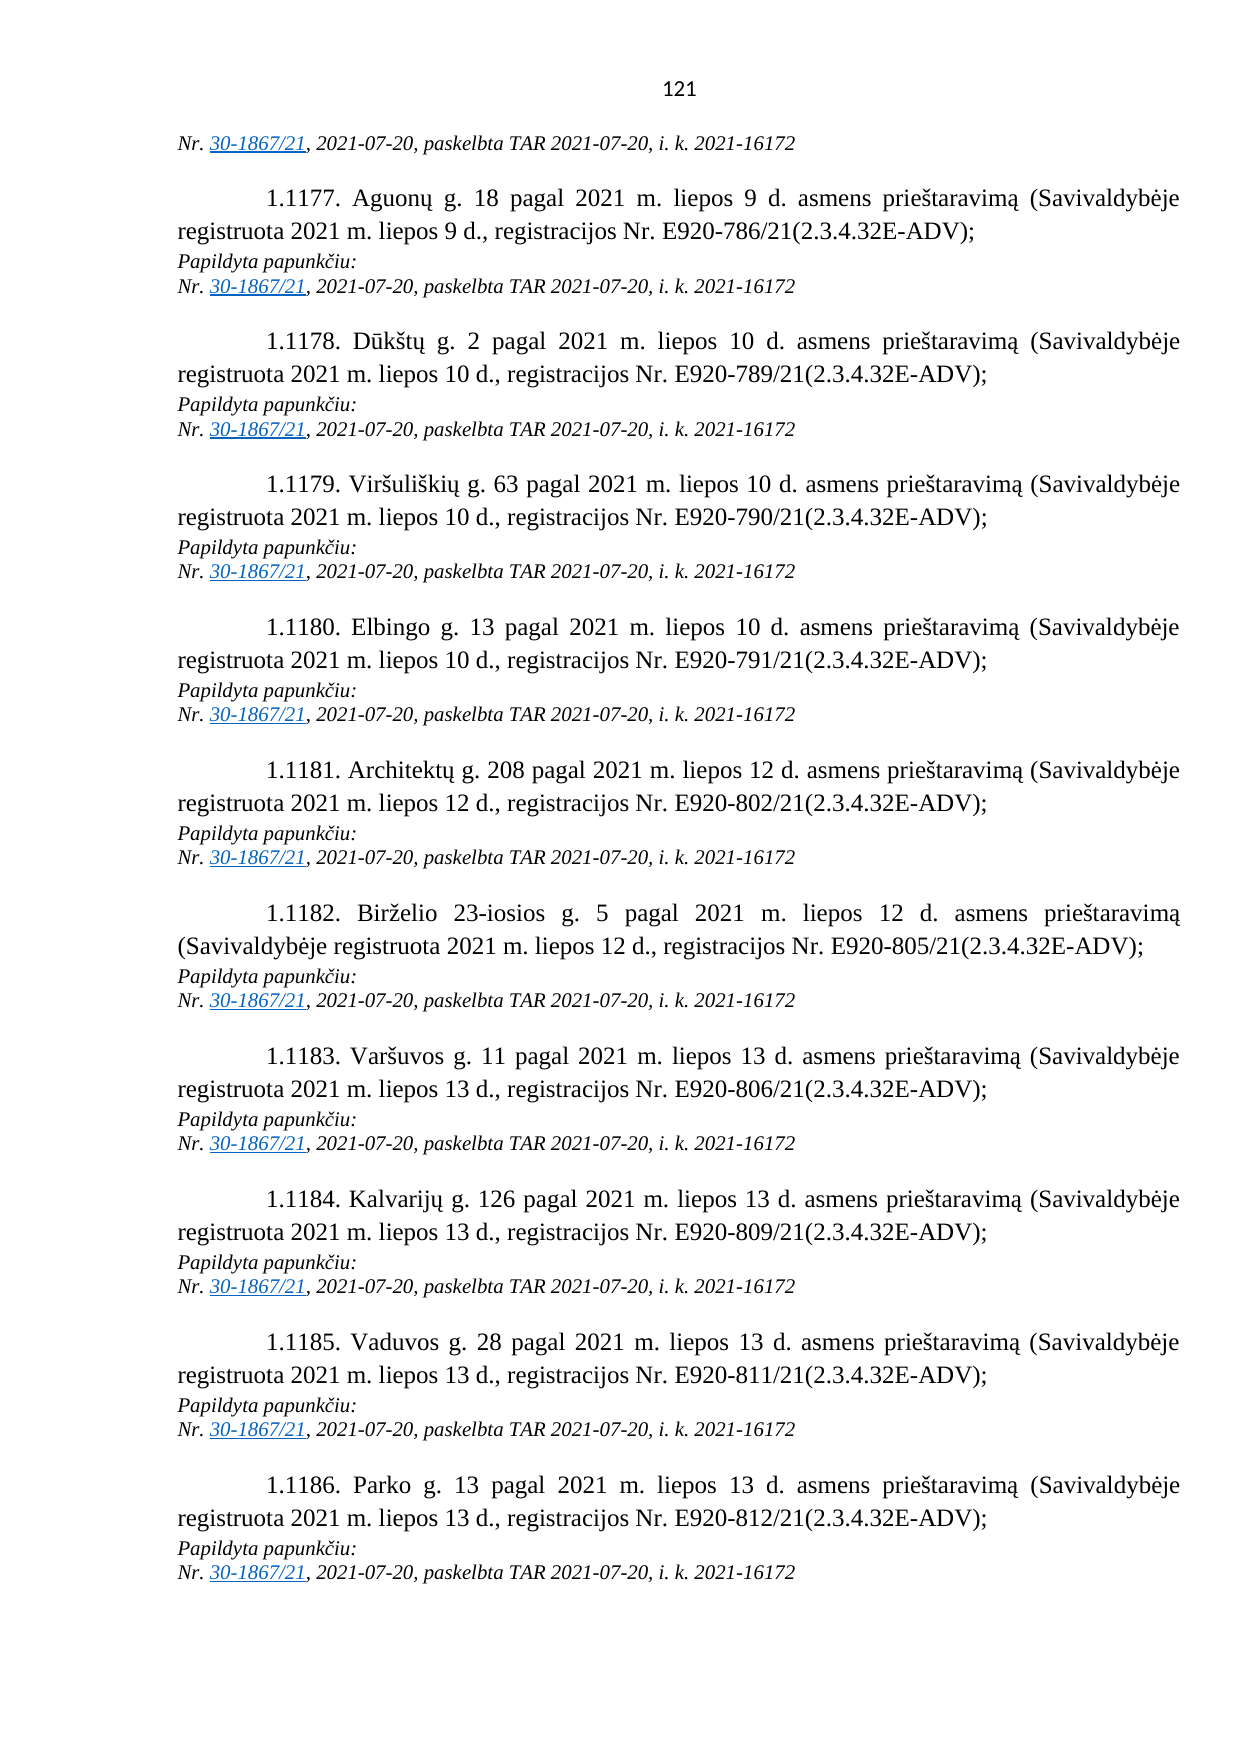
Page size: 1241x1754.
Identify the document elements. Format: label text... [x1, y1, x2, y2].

text 1.1186. Parko g. 13 pagal 2021 m. liepos 13 d. asmens prieštaravimą (Savivaldybėje registruota 2021 m. liepos 13 d., registracijos Nr. E920-812/21(2.3.4.32E-ADV); [177, 1470, 1181, 1531]
text Papildyta papunkčiu: [177, 249, 1181, 273]
text Papildyta papunkčiu: [177, 535, 1181, 559]
text 1.1181. Architektų g. 208 pagal 2021 m. liepos 12 d. asmens prieštaravimą (Savivaldybėje registruota 2021 m. liepos 12 d., registracijos Nr. E920-802/21(2.3.4.32E-ADV); [177, 755, 1181, 817]
text Nr. 30-1867/21, 2021-07-20, paskelbta TAR 2021-07-20, i. k. 2021-16172 [177, 131, 1181, 155]
text Papildyta papunkčiu: [177, 1393, 1181, 1417]
text 1.1178. Dūkštų g. 2 pagal 2021 m. liepos 10 d. asmens prieštaravimą (Savivaldybėje registruota 2021 m. liepos 10 d., registracijos Nr. E920-789/21(2.3.4.32E-ADV); [177, 326, 1181, 388]
text 1.1182. Birželio 23-iosios g. 5 pagal 2021 m. liepos 12 d. asmens prieštaravimą (Savivaldybėje registruota 2021 m. liepos 12 d., registracijos Nr. E920-805/21(2.3.4.32E-ADV); [177, 898, 1181, 960]
text Nr. 30-1867/21, 2021-07-20, paskelbta TAR 2021-07-20, i. k. 2021-16172 [177, 702, 1181, 726]
text Papildyta papunkčiu: [177, 1536, 1181, 1560]
text 1.1183. Varšuvos g. 11 pagal 2021 m. liepos 13 d. asmens prieštaravimą (Savivaldybėje registruota 2021 m. liepos 13 d., registracijos Nr. E920-806/21(2.3.4.32E-ADV); [177, 1041, 1181, 1103]
text Papildyta papunkčiu: [177, 821, 1181, 845]
text 1.1184. Kalvarijų g. 126 pagal 2021 m. liepos 13 d. asmens prieštaravimą (Savivaldybėje registruota 2021 m. liepos 13 d., registracijos Nr. E920-809/21(2.3.4.32E-ADV); [177, 1184, 1181, 1246]
text Nr. 30-1867/21, 2021-07-20, paskelbta TAR 2021-07-20, i. k. 2021-16172 [177, 273, 1181, 298]
text Nr. 30-1867/21, 2021-07-20, paskelbta TAR 2021-07-20, i. k. 2021-16172 [177, 1274, 1181, 1298]
text Nr. 30-1867/21, 2021-07-20, paskelbta TAR 2021-07-20, i. k. 2021-16172 [177, 1560, 1181, 1584]
text Nr. 30-1867/21, 2021-07-20, paskelbta TAR 2021-07-20, i. k. 2021-16172 [177, 988, 1181, 1012]
text Papildyta papunkčiu: [177, 1107, 1181, 1131]
text Nr. 30-1867/21, 2021-07-20, paskelbta TAR 2021-07-20, i. k. 2021-16172 [177, 1417, 1181, 1441]
text Nr. 30-1867/21, 2021-07-20, paskelbta TAR 2021-07-20, i. k. 2021-16172 [177, 559, 1181, 583]
text Nr. 30-1867/21, 2021-07-20, paskelbta TAR 2021-07-20, i. k. 2021-16172 [177, 845, 1181, 869]
text 1.1185. Vaduvos g. 28 pagal 2021 m. liepos 13 d. asmens prieštaravimą (Savivaldybėje registruota 2021 m. liepos 13 d., registracijos Nr. E920-811/21(2.3.4.32E-ADV); [177, 1327, 1181, 1388]
text Papildyta papunkčiu: [177, 964, 1181, 988]
text 1.1179. Viršuliškių g. 63 pagal 2021 m. liepos 10 d. asmens prieštaravimą (Savivaldybėje registruota 2021 m. liepos 10 d., registracijos Nr. E920-790/21(2.3.4.32E-ADV); [177, 469, 1181, 531]
text Papildyta papunkčiu: [177, 1250, 1181, 1274]
text 1.1180. Elbingo g. 13 pagal 2021 m. liepos 10 d. asmens prieštaravimą (Savivaldybėje registruota 2021 m. liepos 10 d., registracijos Nr. E920-791/21(2.3.4.32E-ADV); [177, 612, 1181, 674]
text Papildyta papunkčiu: [177, 678, 1181, 702]
text 1.1177. Aguonų g. 18 pagal 2021 m. liepos 9 d. asmens prieštaravimą (Savivaldybėje registruota 2021 m. liepos 9 d., registracijos Nr. E920-786/21(2.3.4.32E-ADV); [177, 183, 1181, 245]
text Nr. 30-1867/21, 2021-07-20, paskelbta TAR 2021-07-20, i. k. 2021-16172 [177, 1131, 1181, 1155]
text Papildyta papunkčiu: [177, 392, 1181, 416]
text Nr. 30-1867/21, 2021-07-20, paskelbta TAR 2021-07-20, i. k. 2021-16172 [177, 416, 1181, 441]
